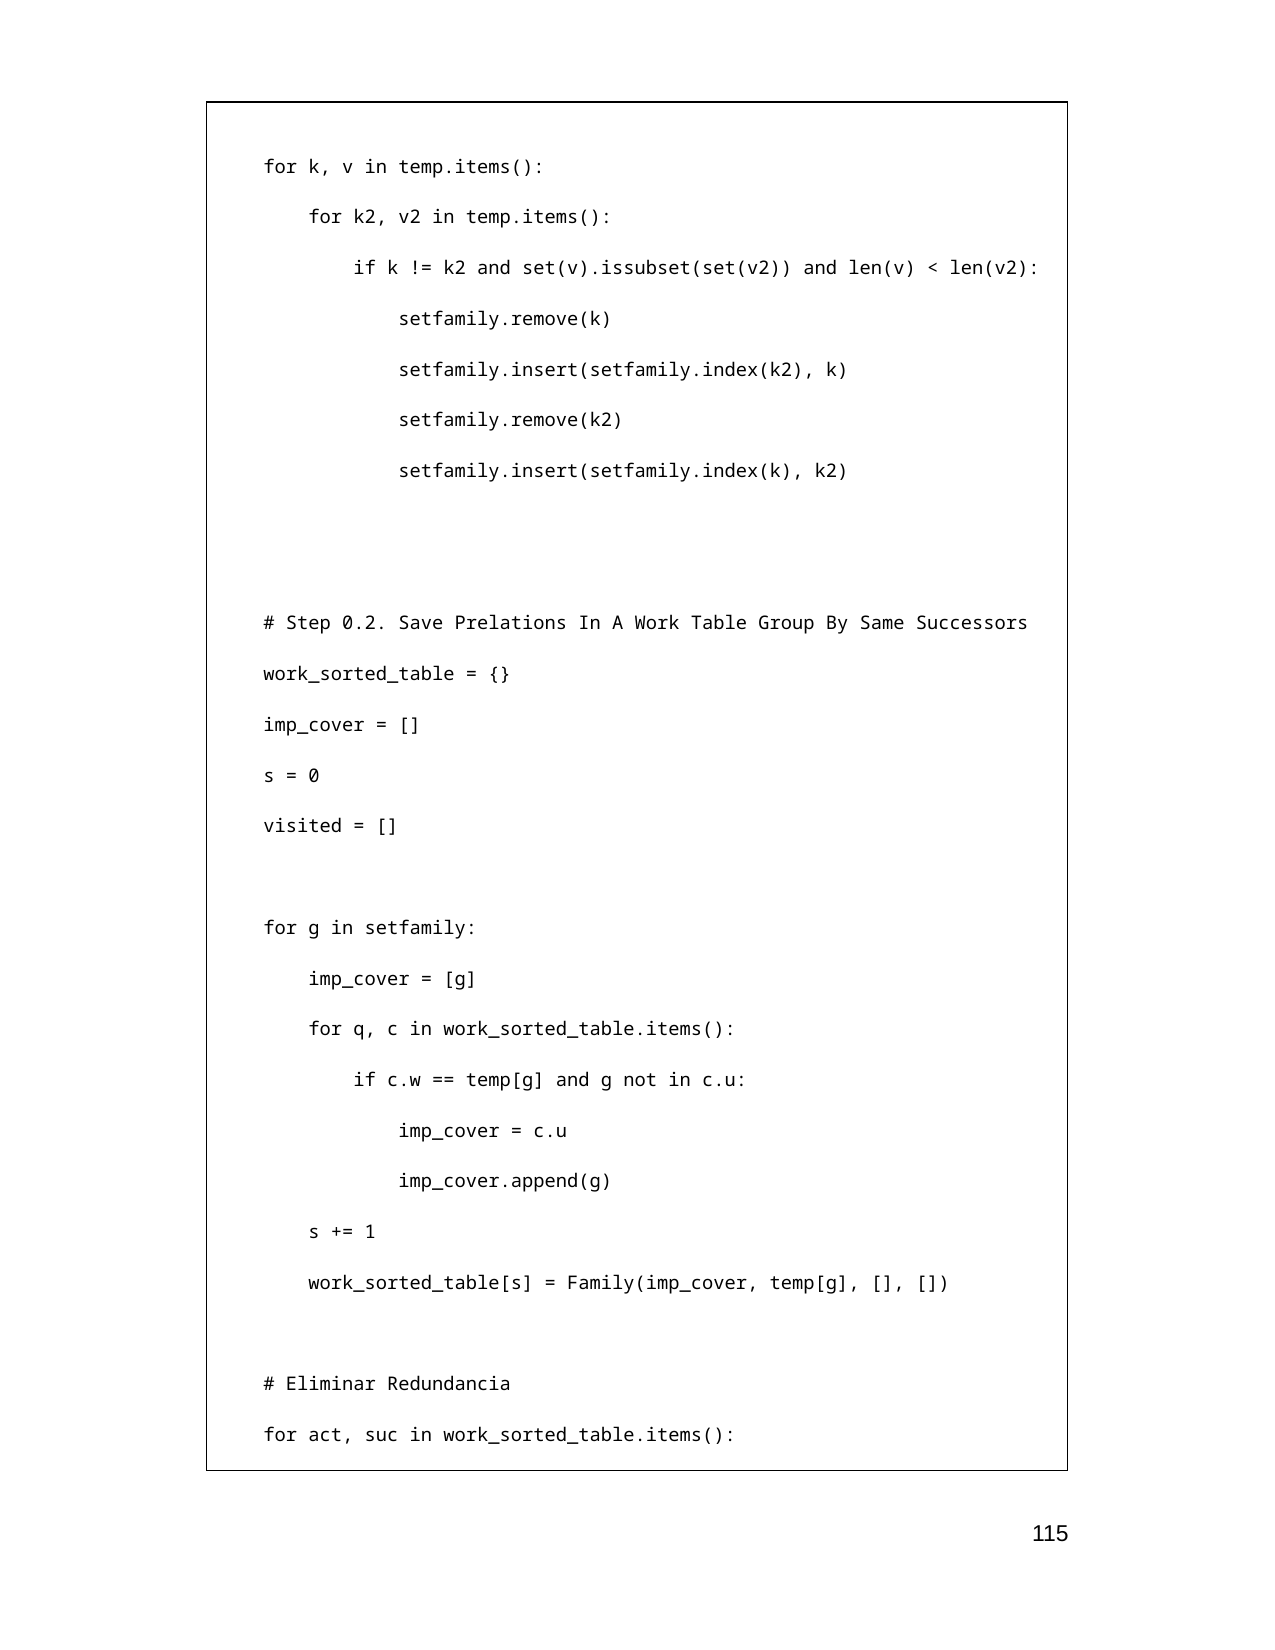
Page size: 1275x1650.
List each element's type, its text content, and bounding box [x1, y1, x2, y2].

table_header for k, v in temp.items(): for k2, v2 in temp.items(): if k != k2 and set(v).issubset(set(v2)) and len(v) < len(v2): setfamily.remove(k) setfamily.insert(setfamily.index(k2), k) setfamily.remove(k2) setfamily.insert(setfamily.index(k), k2) # Step 0.2. Save Prelations In A Work Table Group By Same Successors work_sorted_table = {} imp_cover = [] s = 0 visited = [] for g in setfamily: imp_cover = [g] for q, c in work_sorted_table.items(): if c.w == temp[g] and g not in c.u: imp_cover = c.u imp_cover.append(g) s += 1 work_sorted_table[s] = Family(imp_cover, temp[g], [], []) # Eliminar Redundancia for act, suc in work_sorted_table.items(): [207, 103, 1067, 1470]
